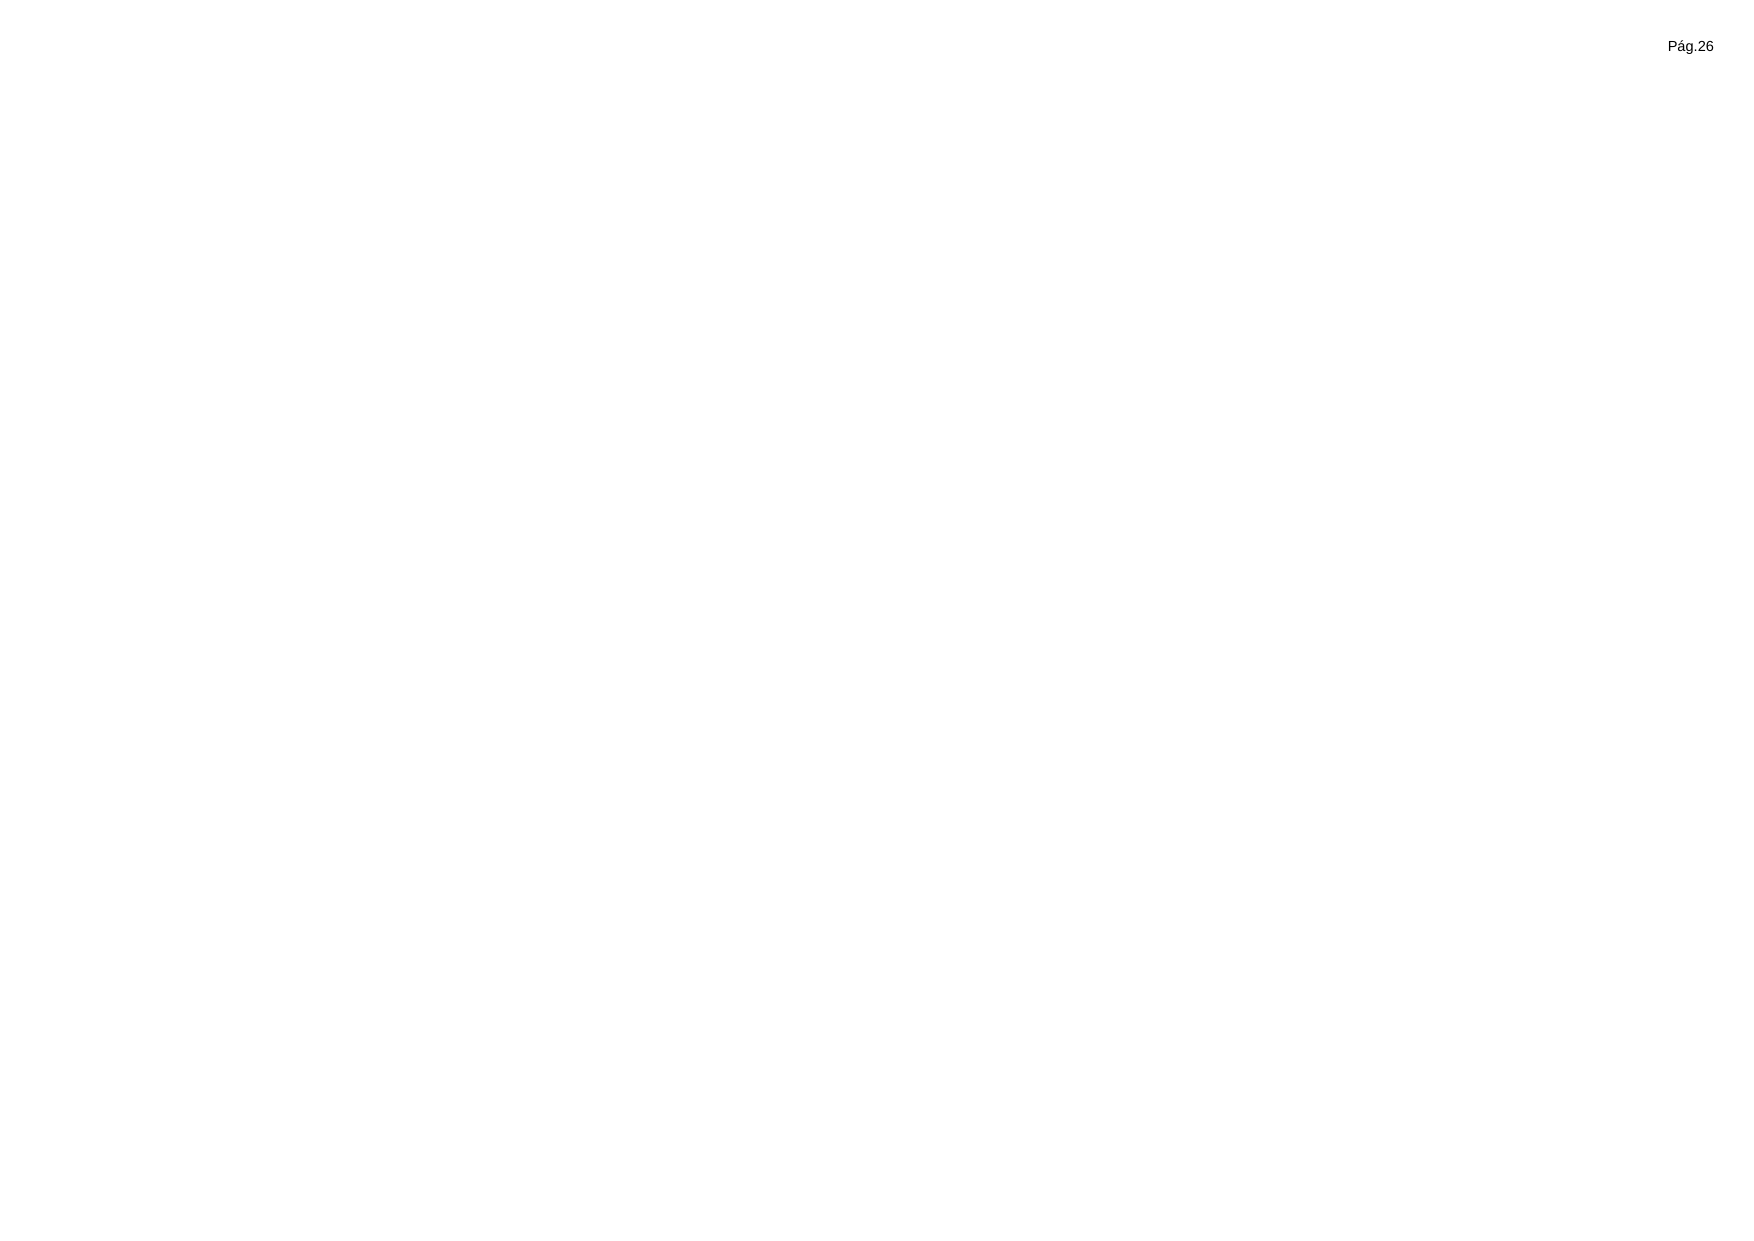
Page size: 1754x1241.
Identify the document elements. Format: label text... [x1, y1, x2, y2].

table_cell [37, 37, 1573, 54]
table_cell Pág.26 [1573, 37, 1717, 54]
